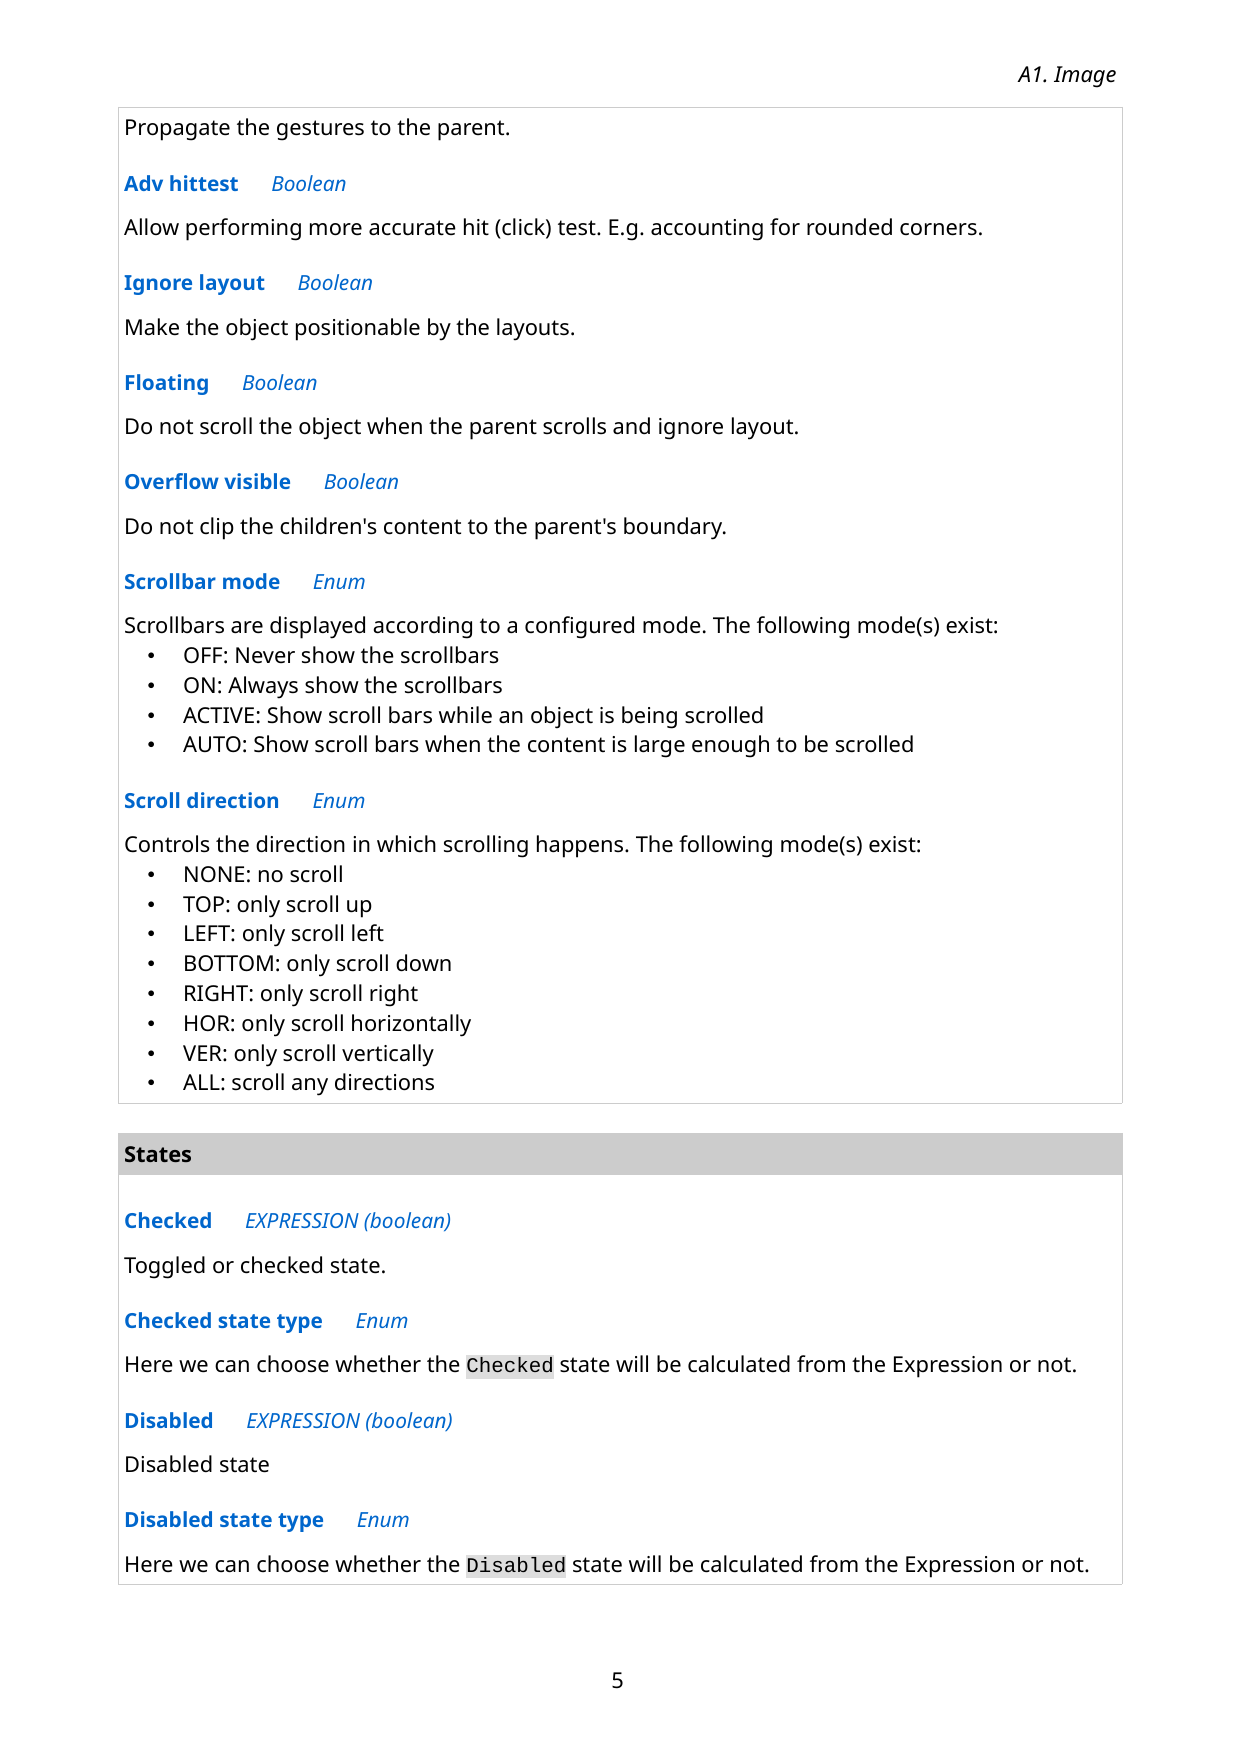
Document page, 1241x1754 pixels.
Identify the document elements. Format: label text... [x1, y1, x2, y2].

table_cell Propagate the gestures to the parent. Adv hittest Boolean Allow performing more accurate hit (click) test. E.g. accounting for rounded corners. Ignore layout Boolean Make the object positionable by the layouts. Floating Boolean Do not scroll the object when the parent scrolls and ignore layout. Overflow visible Boolean Do not clip the children's content to the parent's boundary. Scrollbar mode Enum Scrollbars are displayed according to a configured mode. The following mode(s) exist: OFF: Never show the scrollbars ON: Always show the scrollbars ACTIVE: Show scroll bars while an object is being scrolled AUTO: Show scroll bars when the content is large enough to be scrolled Scroll direction Enum Controls the direction in which scrolling happens. The following mode(s) exist: NONE: no scroll TOP: only scroll up LEFT: only scroll left BOTTOM: only scroll down RIGHT: only scroll right HOR: only scroll horizontally VER: only scroll vertically ALL: scroll any directions [119, 108, 1122, 1103]
table_header States [119, 1134, 1122, 1174]
table_cell Checked EXPRESSION (boolean) Toggled or checked state. Checked state type Enum Here we can choose whether the Checked state will be calculated from the Expression or not. Disabled EXPRESSION (boolean) Disabled state Disabled state type Enum Here we can choose whether the Disabled state will be calculated from the Expression or not. [119, 1175, 1122, 1584]
